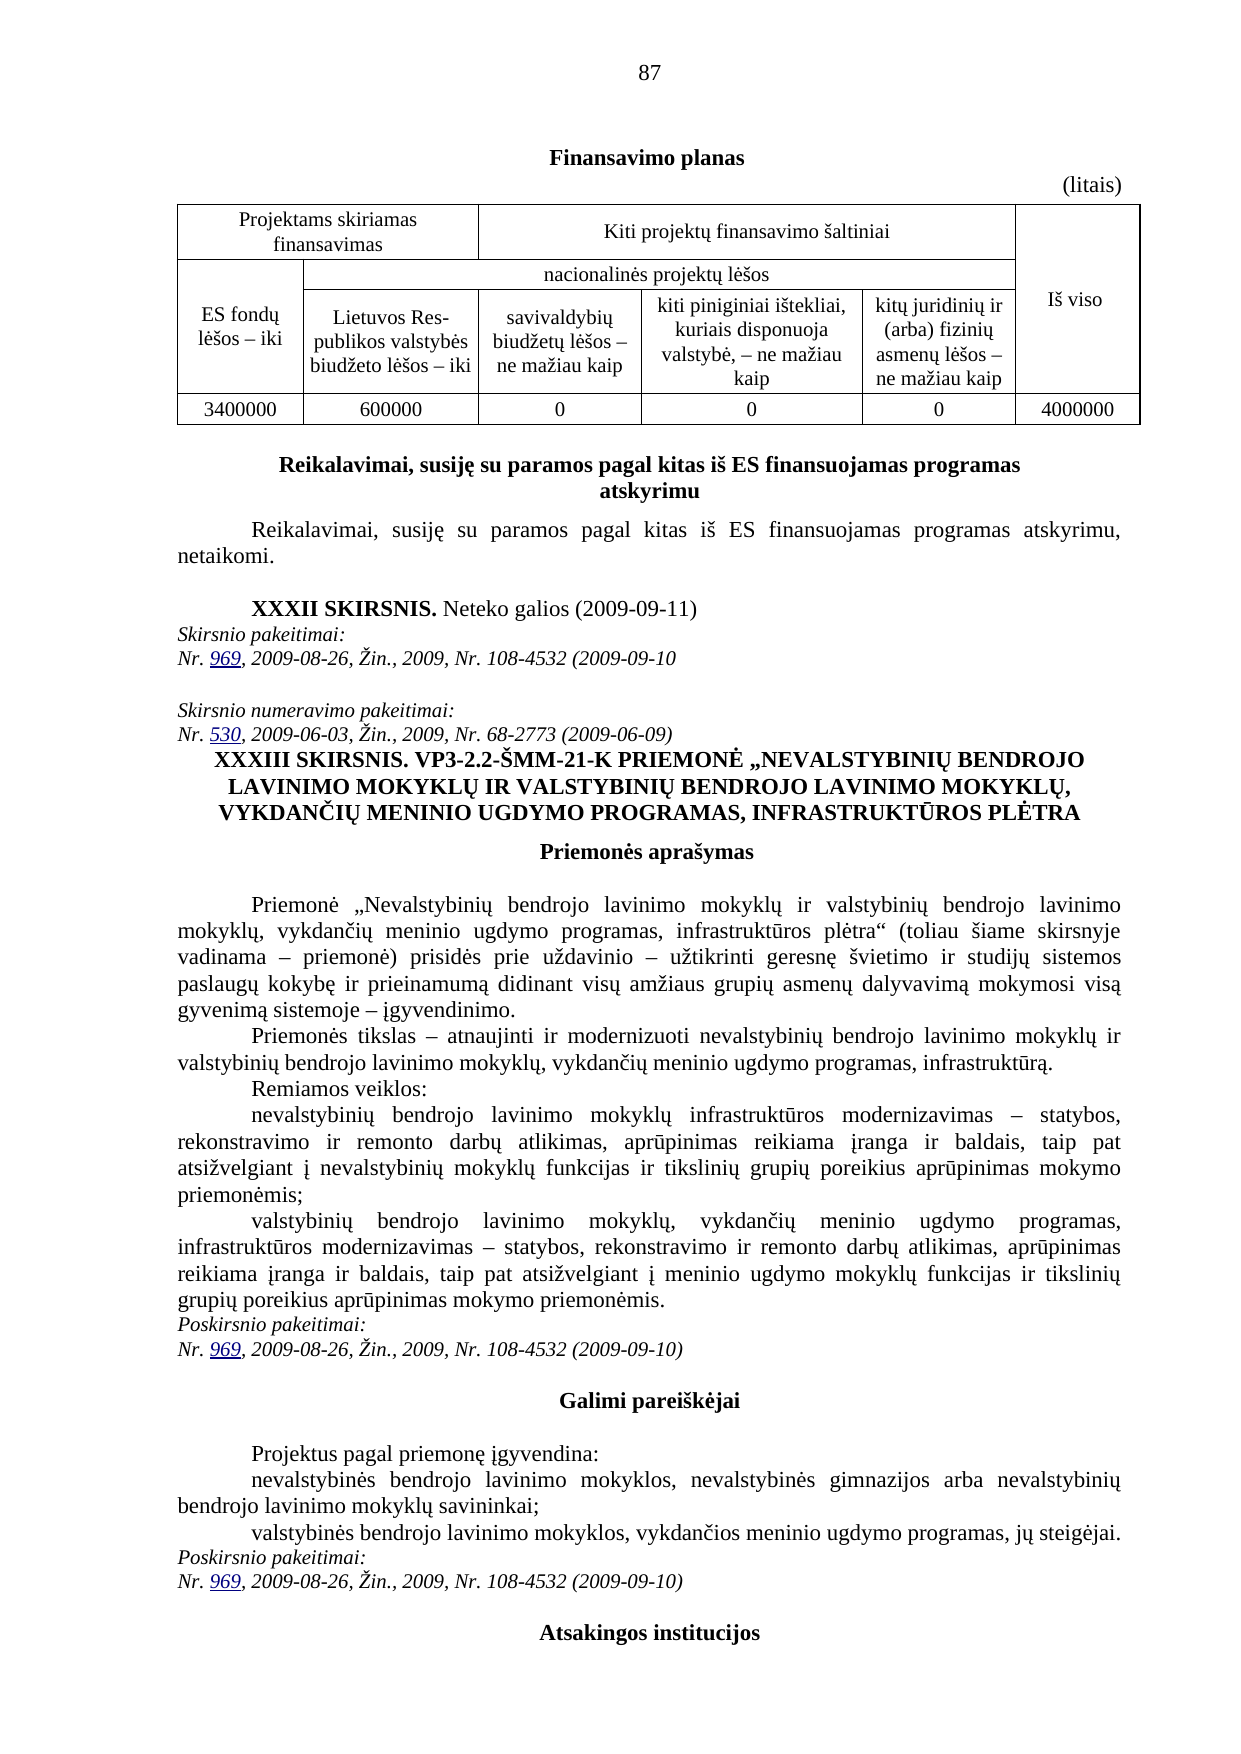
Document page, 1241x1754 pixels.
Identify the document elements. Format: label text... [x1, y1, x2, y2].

text Reikalavimai, susiję su paramos pagal kitas iš ES finansuojamas programas atskyrimu [177, 451, 1122, 503]
table_cell kiti piniginiai ištekliai, kuriais disponuoja valstybė, – ne mažiau kaip [642, 290, 862, 392]
text Poskirsnio pakeitimai: [177, 1312, 1122, 1336]
text valstybinės bendrojo lavinimo mokyklos, vykdančios meninio ugdymo programas, jų steigėjai. [177, 1519, 1122, 1545]
text valstybinių bendrojo lavinimo mokyklų, vykdančių meninio ugdymo programas, infrastruktūros modernizavimas – statybos, rekonstravimo ir remonto darbų atlikimas, aprūpinimas reikiama įranga ir baldais, taip pat atsižvelgiant į meninio ugdymo mokyklų funkcijas ir tikslinių grupių poreikius aprūpinimas mokymo priemonėmis. [177, 1207, 1122, 1312]
text Priemonės aprašymas [177, 838, 1122, 864]
text Galimi pareiškėjai [177, 1387, 1122, 1413]
table_cell 0 [863, 394, 1015, 423]
text Atsakingos institucijos [177, 1619, 1122, 1646]
table_header Kiti projektų finansavimo šaltiniai [479, 205, 1015, 258]
table_cell nacionalinės projektų lėšos [304, 260, 1015, 289]
text Poskirsnio pakeitimai: [177, 1545, 1122, 1569]
text nevalstybinės bendrojo lavinimo mokyklos, nevalstybinės gimnazijos arba nevalstybinių bendrojo lavinimo mokyklų savininkai; [177, 1466, 1122, 1519]
text Nr. 530, 2009-06-03, Žin., 2009, Nr. 68-2773 (2009-06-09) [177, 722, 1122, 746]
table_cell kitų juridinių ir (arba) fizinių asmenų lėšos – ne mažiau kaip [863, 290, 1015, 392]
text Nr. 969, 2009-08-26, Žin., 2009, Nr. 108-4532 (2009-09-10 [177, 646, 1122, 669]
table_cell 600000 [304, 394, 478, 423]
table_cell 3400000 [178, 394, 303, 423]
text XXXII SKIRSNIS. Neteko galios (2009-09-11) [177, 595, 1122, 621]
table_header Iš viso [1016, 205, 1139, 392]
text Priemonė „Nevalstybinių bendrojo lavinimo mokyklų ir valstybinių bendrojo lavinimo mokyklų, vykdančių meninio ugdymo programas, infrastruktūros plėtra“ (toliau šiame skirsnyje vadinama – priemonė) prisidės prie uždavinio – užtikrinti geresnę švietimo ir studijų sistemos paslaugų kokybę ir prieinamumą didinant visų amžiaus grupių asmenų dalyvavimą mokymosi visą gyvenimą sistemoje – įgyvendinimo. [177, 891, 1122, 1022]
table_header Projektams skiriamas finansavimas [178, 205, 478, 258]
text Skirsnio pakeitimai: [177, 621, 1122, 646]
table_cell 0 [479, 394, 641, 423]
text Finansavimo planas [177, 144, 1122, 171]
text Reikalavimai, susiję su paramos pagal kitas iš ES finansuojamas programas atskyrimu, netaikomi. [177, 516, 1122, 569]
text Skirsnio numeravimo pakeitimai: [177, 698, 1122, 722]
table_cell 0 [642, 394, 862, 423]
table_cell 4000000 [1016, 394, 1139, 423]
text (litais) [177, 171, 1122, 197]
text Projektus pagal priemonę įgyvendina: [177, 1439, 1122, 1466]
table_cell ES fondų lėšos – iki [178, 260, 303, 392]
table_cell savivaldybių biudžetų lėšos – ne mažiau kaip [479, 290, 641, 392]
text Nr. 969, 2009-08-26, Žin., 2009, Nr. 108-4532 (2009-09-10) [177, 1336, 1122, 1361]
text XXXIII SKIRSNIS. VP3-2.2-ŠMM-21-K PRIEMONĖ „NEVALSTYBINIŲ BENDROJO LAVINIMO MOKYKLŲ IR VALSTYBINIŲ BENDROJO LAVINIMO MOKYKLŲ, VYKDANČIŲ MENINIO UGDYMO PROGRAMAS, INFRASTRUKTŪROS PLĖTRA [177, 746, 1122, 826]
text nevalstybinių bendrojo lavinimo mokyklų infrastruktūros modernizavimas – statybos, rekonstravimo ir remonto darbų atlikimas, aprūpinimas reikiama įranga ir baldais, taip pat atsižvelgiant į nevalstybinių mokyklų funkcijas ir tikslinių grupių poreikius aprūpinimas mokymo priemonėmis; [177, 1102, 1122, 1207]
text Remiamos veiklos: [177, 1075, 1122, 1102]
text Nr. 969, 2009-08-26, Žin., 2009, Nr. 108-4532 (2009-09-10) [177, 1569, 1122, 1593]
text Priemonės tikslas – atnaujinti ir modernizuoti nevalstybinių bendrojo lavinimo mokyklų ir valstybinių bendrojo lavinimo mokyklų, vykdančių meninio ugdymo programas, infrastruktūrą. [177, 1022, 1122, 1075]
table_cell Lietuvos Res­publikos valsty­bės biudžeto lėšos – iki [304, 290, 478, 392]
